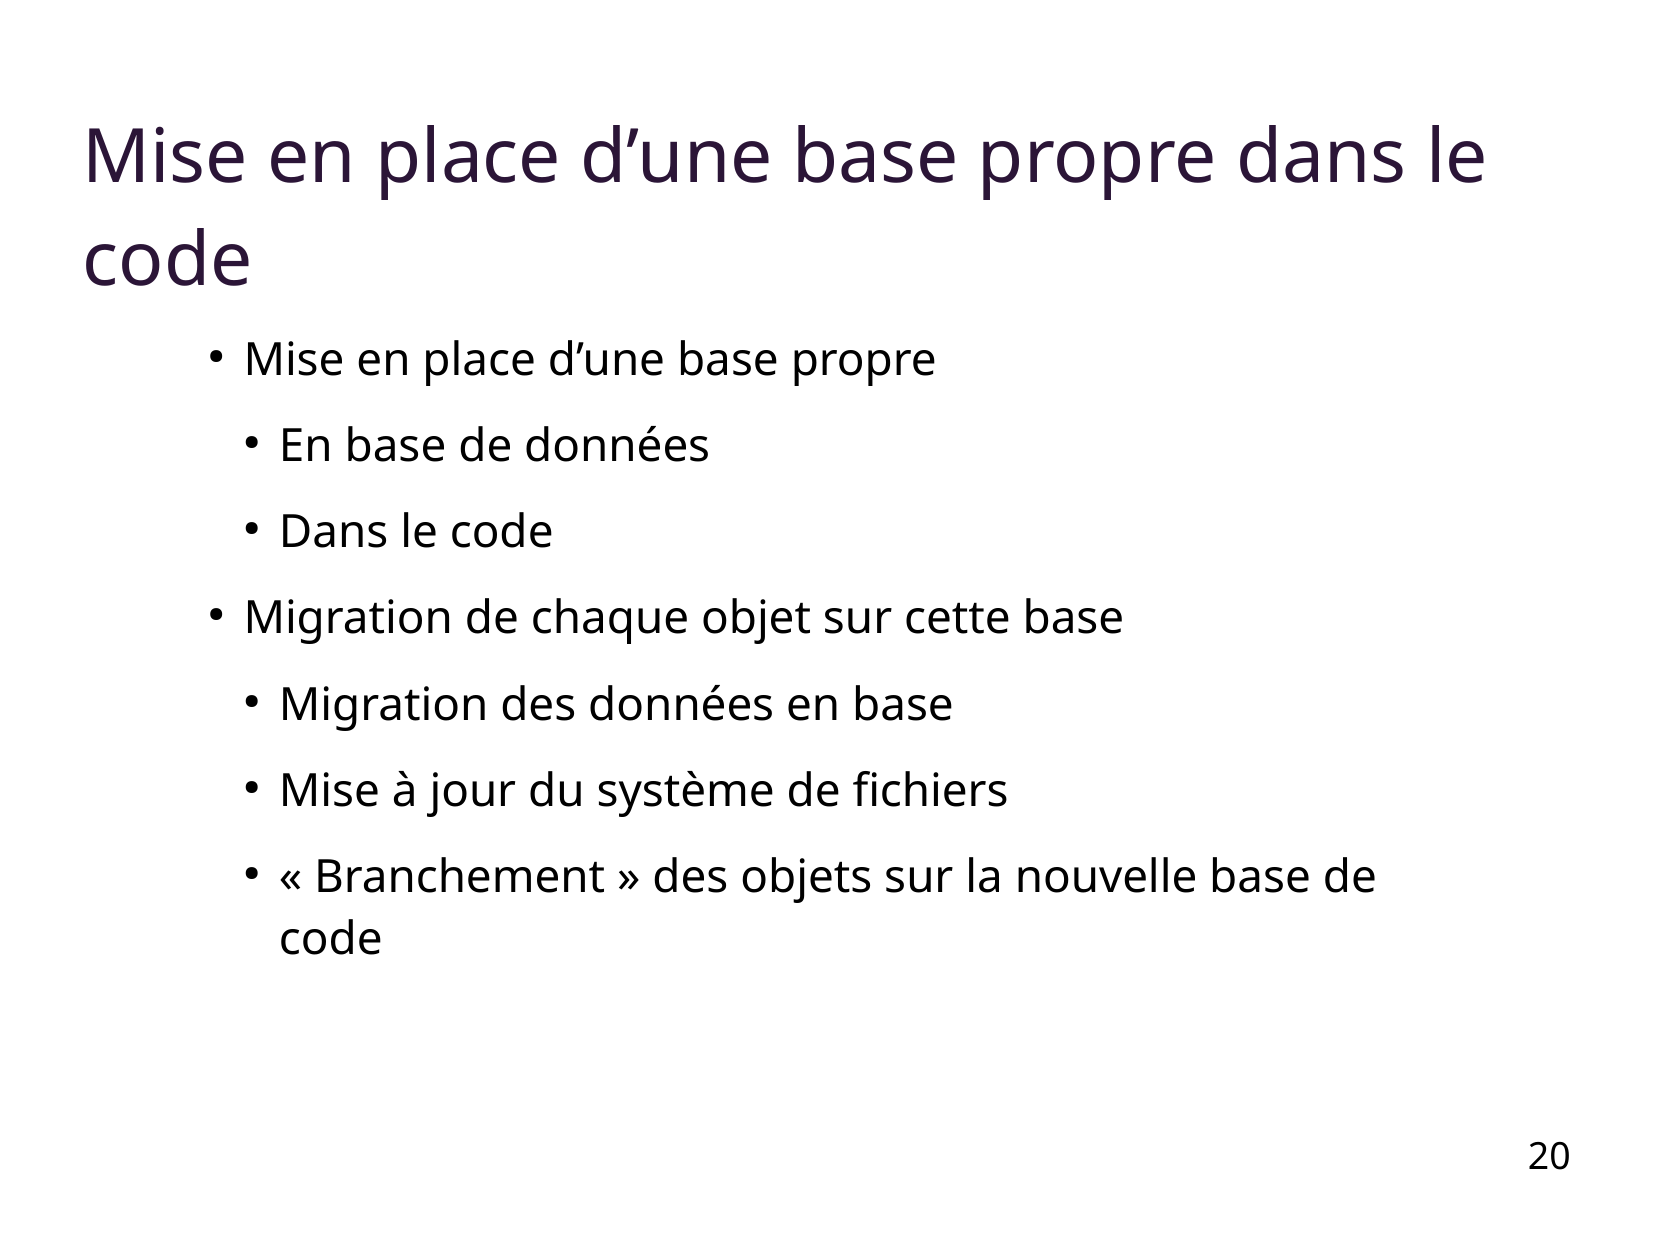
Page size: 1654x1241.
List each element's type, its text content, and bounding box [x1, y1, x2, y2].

text_box Mise en place d’une base propre En base de données Dans le code Migration de chaque objet sur cette base Migration des données en base Mise à jour du système de fichiers « Branchement » des objets sur la nouvelle base de code [193, 318, 1461, 971]
title Mise en place d’une base propre dans le code [82, 102, 1571, 310]
